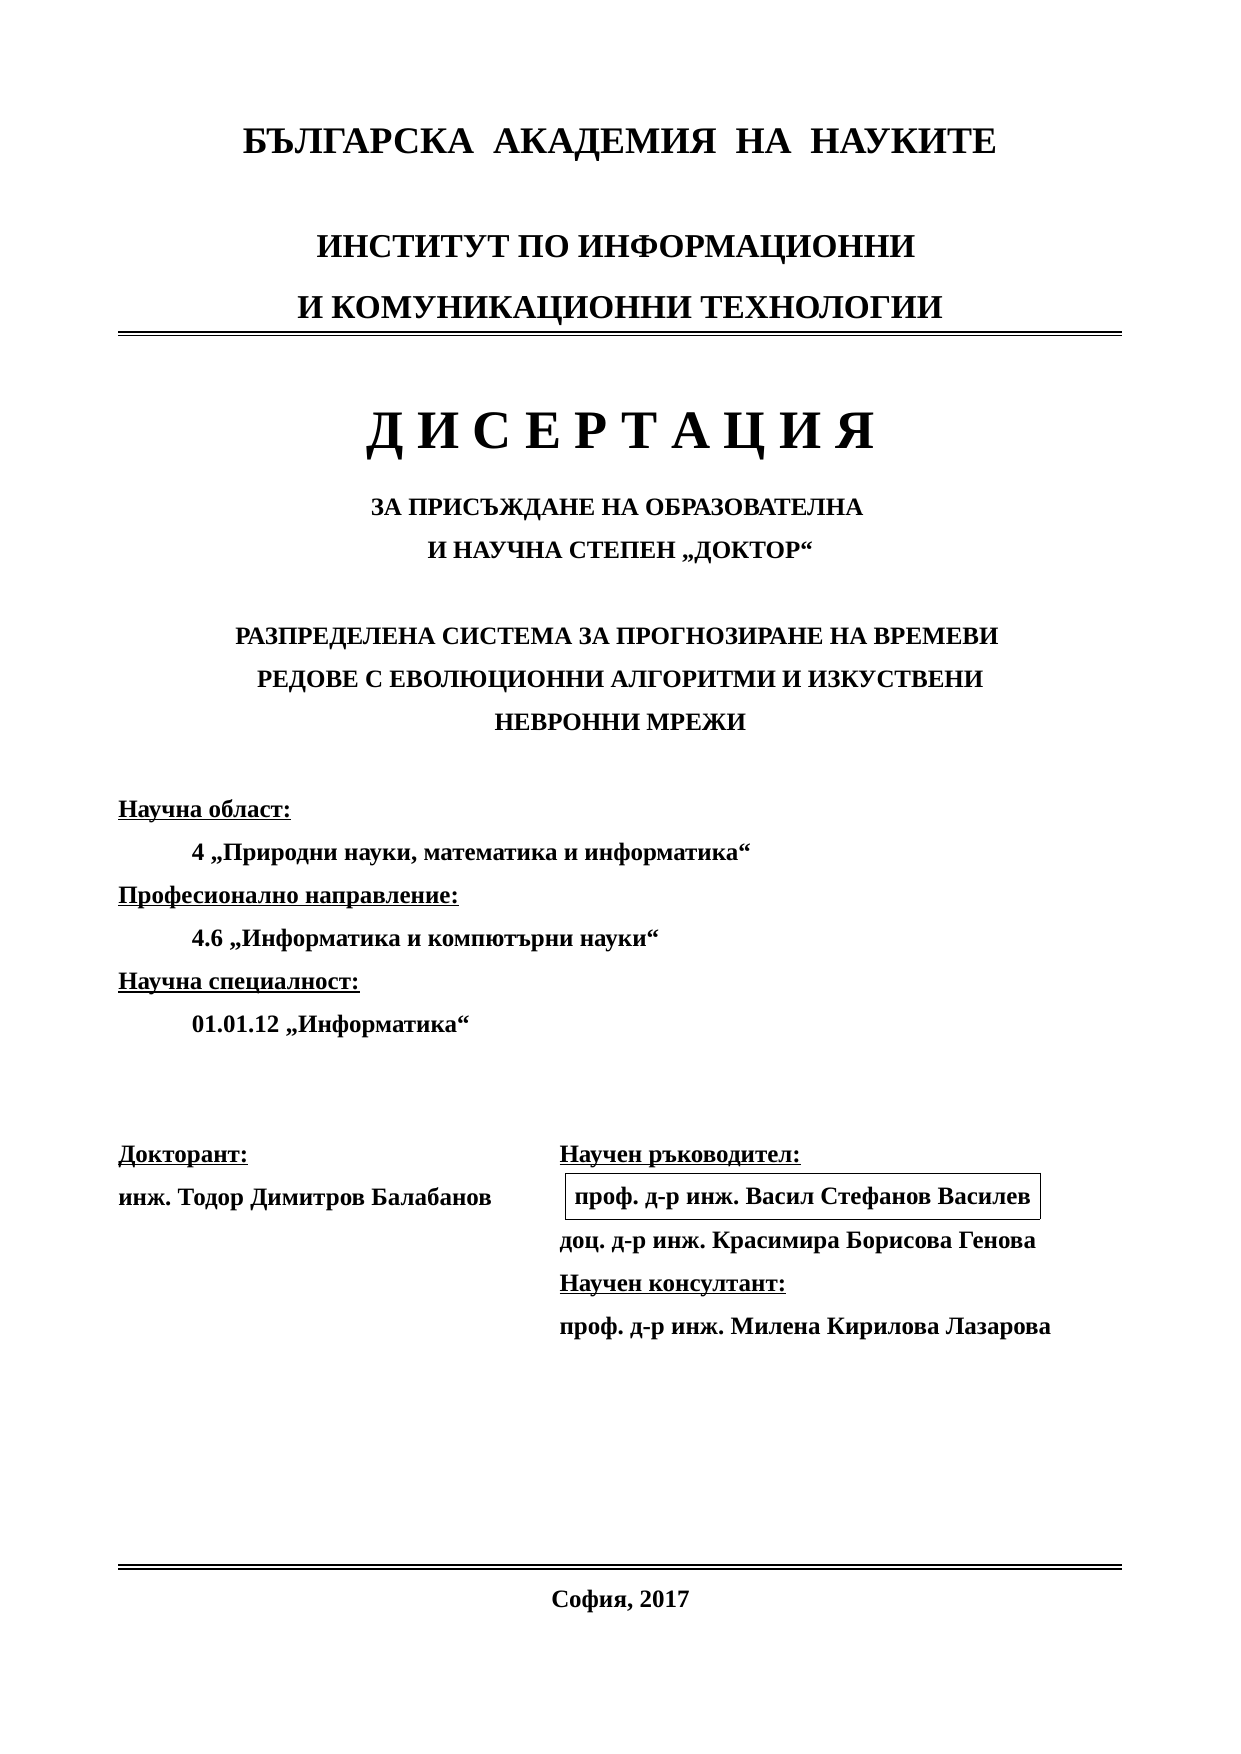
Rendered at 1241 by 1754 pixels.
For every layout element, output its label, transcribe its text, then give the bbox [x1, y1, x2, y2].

text Д И С Е Р Т А Ц И Я [118, 398, 1122, 461]
text И НАУЧНА СТЕПЕН „ДОКТОР“ [118, 535, 1122, 564]
text Научна специалност: [118, 966, 1122, 995]
text 4 „Природни науки, математика и информатика“ [118, 837, 1122, 866]
text 4.6 „Информатика и компютърни науки“ [118, 923, 1122, 952]
text Докторант: Научен ръководител: [118, 1139, 1122, 1167]
text [1041, 1182, 1122, 1211]
text 01.01.12 „Информатика“ [118, 1009, 1122, 1038]
text доц. д-р инж. Красимира Борисова Генова [118, 1225, 1122, 1254]
text ИНСТИТУТ ПО ИНФОРМАЦИОННИ [118, 226, 1122, 264]
text Професионално направление: [118, 880, 1122, 909]
text [566, 1174, 1040, 1219]
text Научна област: [118, 794, 1122, 822]
text БЪЛГАРСКА АКАДЕМИЯ НА НАУКИТЕ [118, 118, 1122, 161]
text проф. д-р инж. Васил Стефанов Василев [574, 1181, 1031, 1210]
text проф. д-р инж. Милена Кирилова Лазарова [118, 1311, 1122, 1340]
text Научен консултант: [118, 1268, 1122, 1297]
text РАЗПРЕДЕЛЕНА СИСТЕМА ЗА ПРОГНОЗИРАНЕ НА ВРЕМЕВИ [118, 621, 1122, 650]
text инж. Тодор Димитров Балабанов [118, 1182, 565, 1211]
text НЕВРОННИ МРЕЖИ [118, 707, 1122, 736]
text ЗА ПРИСЪЖДАНЕ НА ОБРАЗОВАТЕЛНА [118, 492, 1122, 521]
text И КОМУНИКАЦИОННИ ТЕХНОЛОГИИ [118, 283, 1122, 331]
text София, 2017 [118, 1584, 1122, 1613]
text РЕДОВЕ С ЕВОЛЮЦИОННИ АЛГОРИТМИ И ИЗКУСТВЕНИ [118, 664, 1122, 693]
